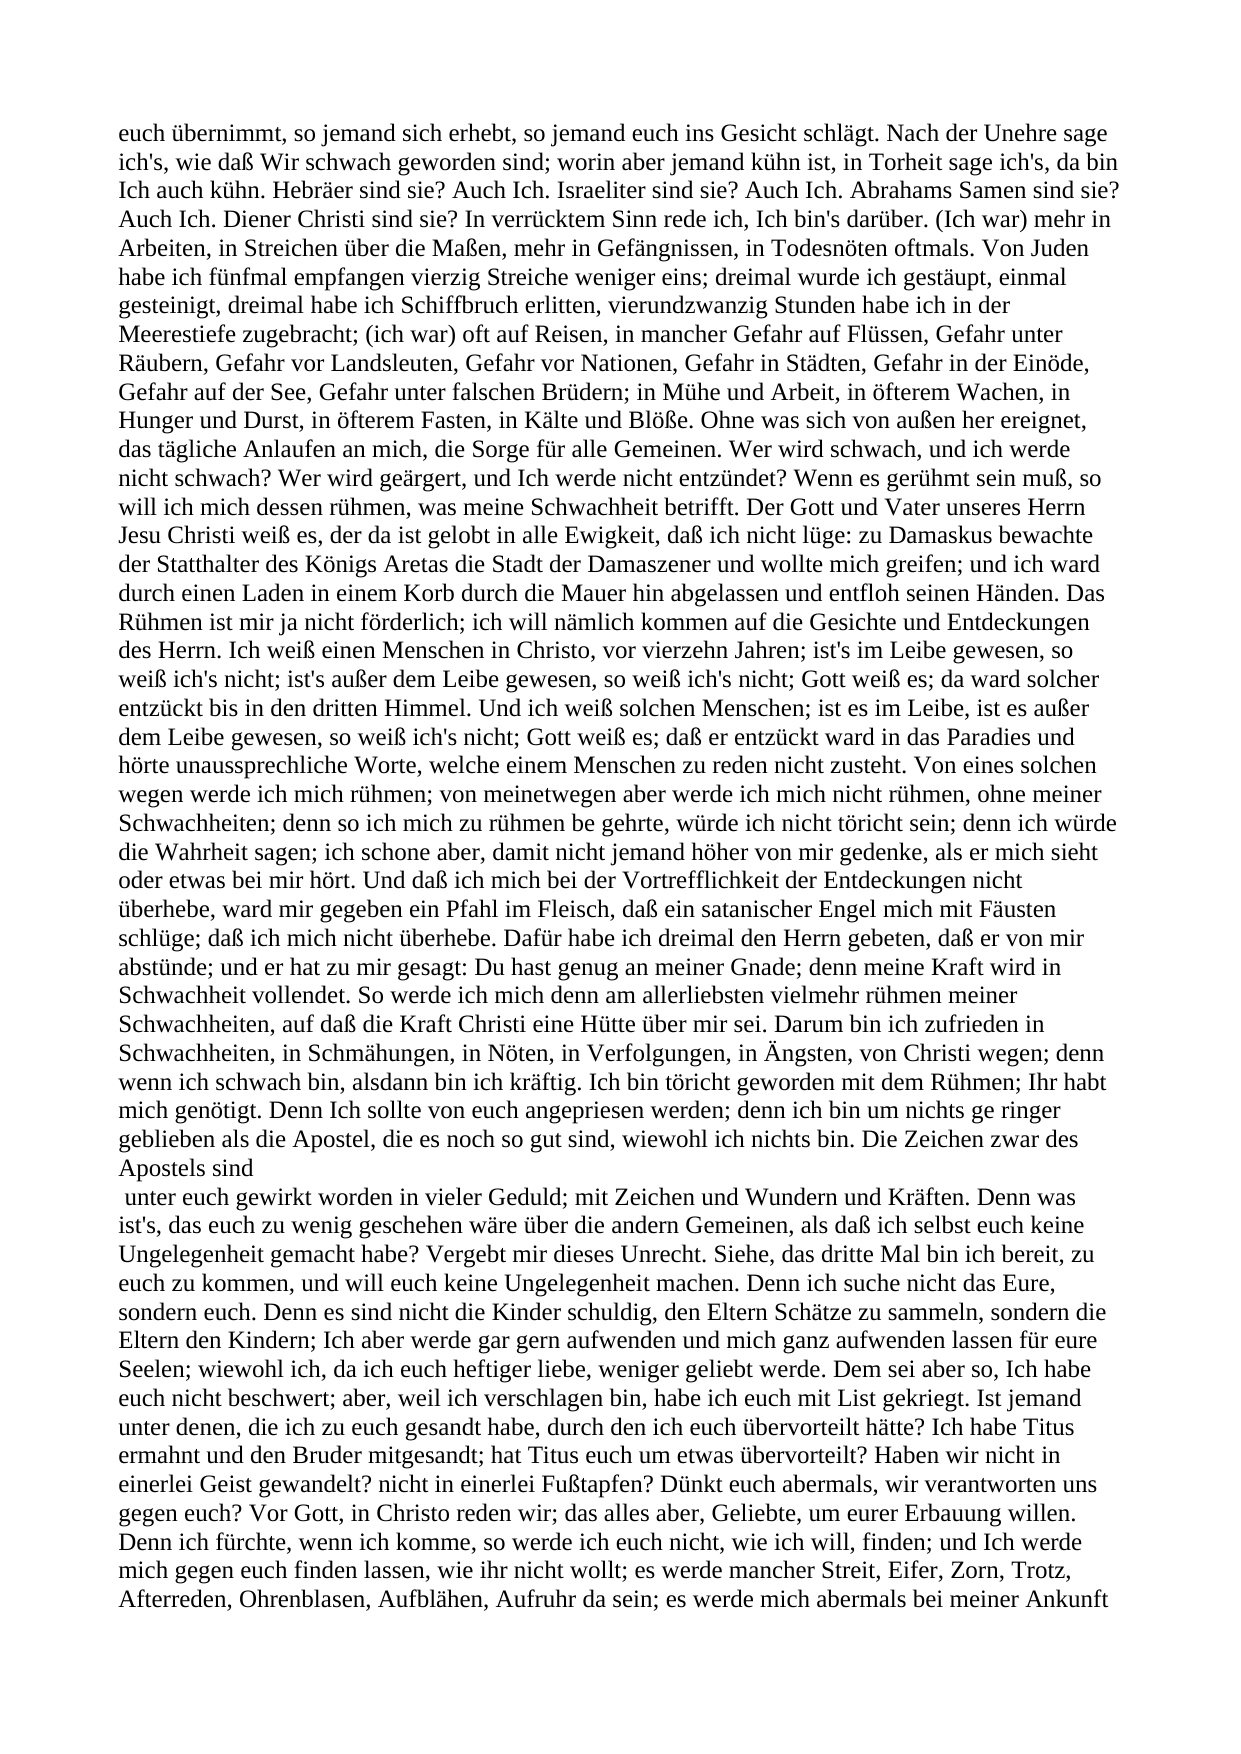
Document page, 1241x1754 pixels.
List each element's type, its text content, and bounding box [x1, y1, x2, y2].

text unter euch gewirkt worden in vieler Geduld; mit Zeichen und Wundern und Kräften. Denn was ist's, das euch zu wenig geschehen wäre über die andern Gemeinen, als daß ich selbst euch keine Ungelegenheit gemacht habe? Vergebt mir dieses Unrecht. Siehe, das dritte Mal bin ich bereit, zu euch zu kommen, und will euch keine Ungelegenheit machen. Denn ich suche nicht das Eure, sondern euch. Denn es sind nicht die Kinder schuldig, den Eltern Schätze zu sammeln, sondern die Eltern den Kindern; Ich aber werde gar gern aufwenden und mich ganz aufwenden lassen für eure Seelen; wiewohl ich, da ich euch heftiger liebe, weniger geliebt werde. Dem sei aber so, Ich habe euch nicht beschwert; aber, weil ich verschlagen bin, habe ich euch mit List gekriegt. Ist jemand unter denen, die ich zu euch gesandt habe, durch den ich euch übervorteilt hätte? Ich habe Titus ermahnt und den Bruder mitgesandt; hat Titus euch um etwas übervorteilt? Haben wir nicht in einerlei Geist gewandelt? nicht in einerlei Fußtapfen? Dünkt euch abermals, wir verantworten uns gegen euch? Vor Gott, in Christo reden wir; das alles aber, Geliebte, um eurer Erbauung willen. Denn ich fürchte, wenn ich komme, so werde ich euch nicht, wie ich will, finden; und Ich werde mich gegen euch finden lassen, wie ihr nicht wollt; es werde mancher Streit, Eifer, Zorn, Trotz, Afterreden, Ohrenblasen, Aufblähen, Aufruhr da sein; es werde mich abermals bei meiner Ankunft [118, 1182, 1122, 1613]
text euch übernimmt, so jemand sich erhebt, so jemand euch ins Gesicht schlägt. Nach der Unehre sage ich's, wie daß Wir schwach geworden sind; worin aber jemand kühn ist, in Torheit sage ich's, da bin Ich auch kühn. Hebräer sind sie? Auch Ich. Israeliter sind sie? Auch Ich. Abrahams Samen sind sie? Auch Ich. Diener Christi sind sie? In verrücktem Sinn rede ich, Ich bin's darüber. (Ich war) mehr in Arbeiten, in Streichen über die Maßen, mehr in Gefängnissen, in Todesnöten oftmals. Von Juden habe ich fünfmal empfangen vierzig Streiche weniger eins; dreimal wurde ich gestäupt, einmal gesteinigt, dreimal habe ich Schiffbruch erlitten, vierundzwanzig Stunden habe ich in der Meerestiefe zugebracht; (ich war) oft auf Reisen, in mancher Gefahr auf Flüssen, Gefahr unter Räubern, Gefahr vor Landsleuten, Gefahr vor Nationen, Gefahr in Städten, Gefahr in der Einöde, Gefahr auf der See, Gefahr unter falschen Brüdern; in Mühe und Arbeit, in öfterem Wachen, in Hunger und Durst, in öfterem Fasten, in Kälte und Blöße. Ohne was sich von außen her ereignet, das tägliche Anlaufen an mich, die Sorge für alle Gemeinen. Wer wird schwach, und ich werde nicht schwach? Wer wird geärgert, und Ich werde nicht entzündet? Wenn es gerühmt sein muß, so will ich mich dessen rühmen, was meine Schwachheit betrifft. Der Gott und Vater unseres Herrn Jesu Christi weiß es, der da ist gelobt in alle Ewigkeit, daß ich nicht lüge: zu Damaskus bewachte der Statthalter des Königs Aretas die Stadt der Damaszener und wollte mich greifen; und ich ward durch einen Laden in einem Korb durch die Mauer hin abgelassen und entfloh seinen Händen. Das Rühmen ist mir ja nicht förderlich; ich will nämlich kommen auf die Gesichte und Entdeckungen des Herrn. Ich weiß einen Menschen in Christo, vor vierzehn Jahren; ist's im Leibe gewesen, so weiß ich's nicht; ist's außer dem Leibe gewesen, so weiß ich's nicht; Gott weiß es; da ward solcher entzückt bis in den dritten Himmel. Und ich weiß solchen Menschen; ist es im Leibe, ist es außer dem Leibe gewesen, so weiß ich's nicht; Gott weiß es; daß er entzückt ward in das Paradies und hörte unaussprechliche Worte, welche einem Menschen zu reden nicht zusteht. Von eines solchen wegen werde ich mich rühmen; von meinetwegen aber werde ich mich nicht rühmen, ohne meiner Schwachheiten; denn so ich mich zu rühmen be gehrte, würde ich nicht töricht sein; denn ich würde die Wahrheit sagen; ich schone aber, damit nicht jemand höher von mir gedenke, als er mich sieht oder etwas bei mir hört. Und daß ich mich bei der Vortrefflichkeit der Entdeckungen nicht überhebe, ward mir gegeben ein Pfahl im Fleisch, daß ein satanischer Engel mich mit Fäusten schlüge; daß ich mich nicht überhebe. Dafür habe ich dreimal den Herrn gebeten, daß er von mir abstünde; und er hat zu mir gesagt: Du hast genug an meiner Gnade; denn meine Kraft wird in Schwachheit vollendet. So werde ich mich denn am allerliebsten vielmehr rühmen meiner Schwachheiten, auf daß die Kraft Christi eine Hütte über mir sei. Darum bin ich zufrieden in Schwachheiten, in Schmähungen, in Nöten, in Verfolgungen, in Ängsten, von Christi wegen; denn wenn ich schwach bin, alsdann bin ich kräftig. Ich bin töricht geworden mit dem Rühmen; Ihr habt mich genötigt. Denn Ich sollte von euch angepriesen werden; denn ich bin um nichts ge ringer geblieben als die Apostel, die es noch so gut sind, wiewohl ich nichts bin. Die Zeichen zwar des Apostels sind [118, 118, 1122, 1182]
